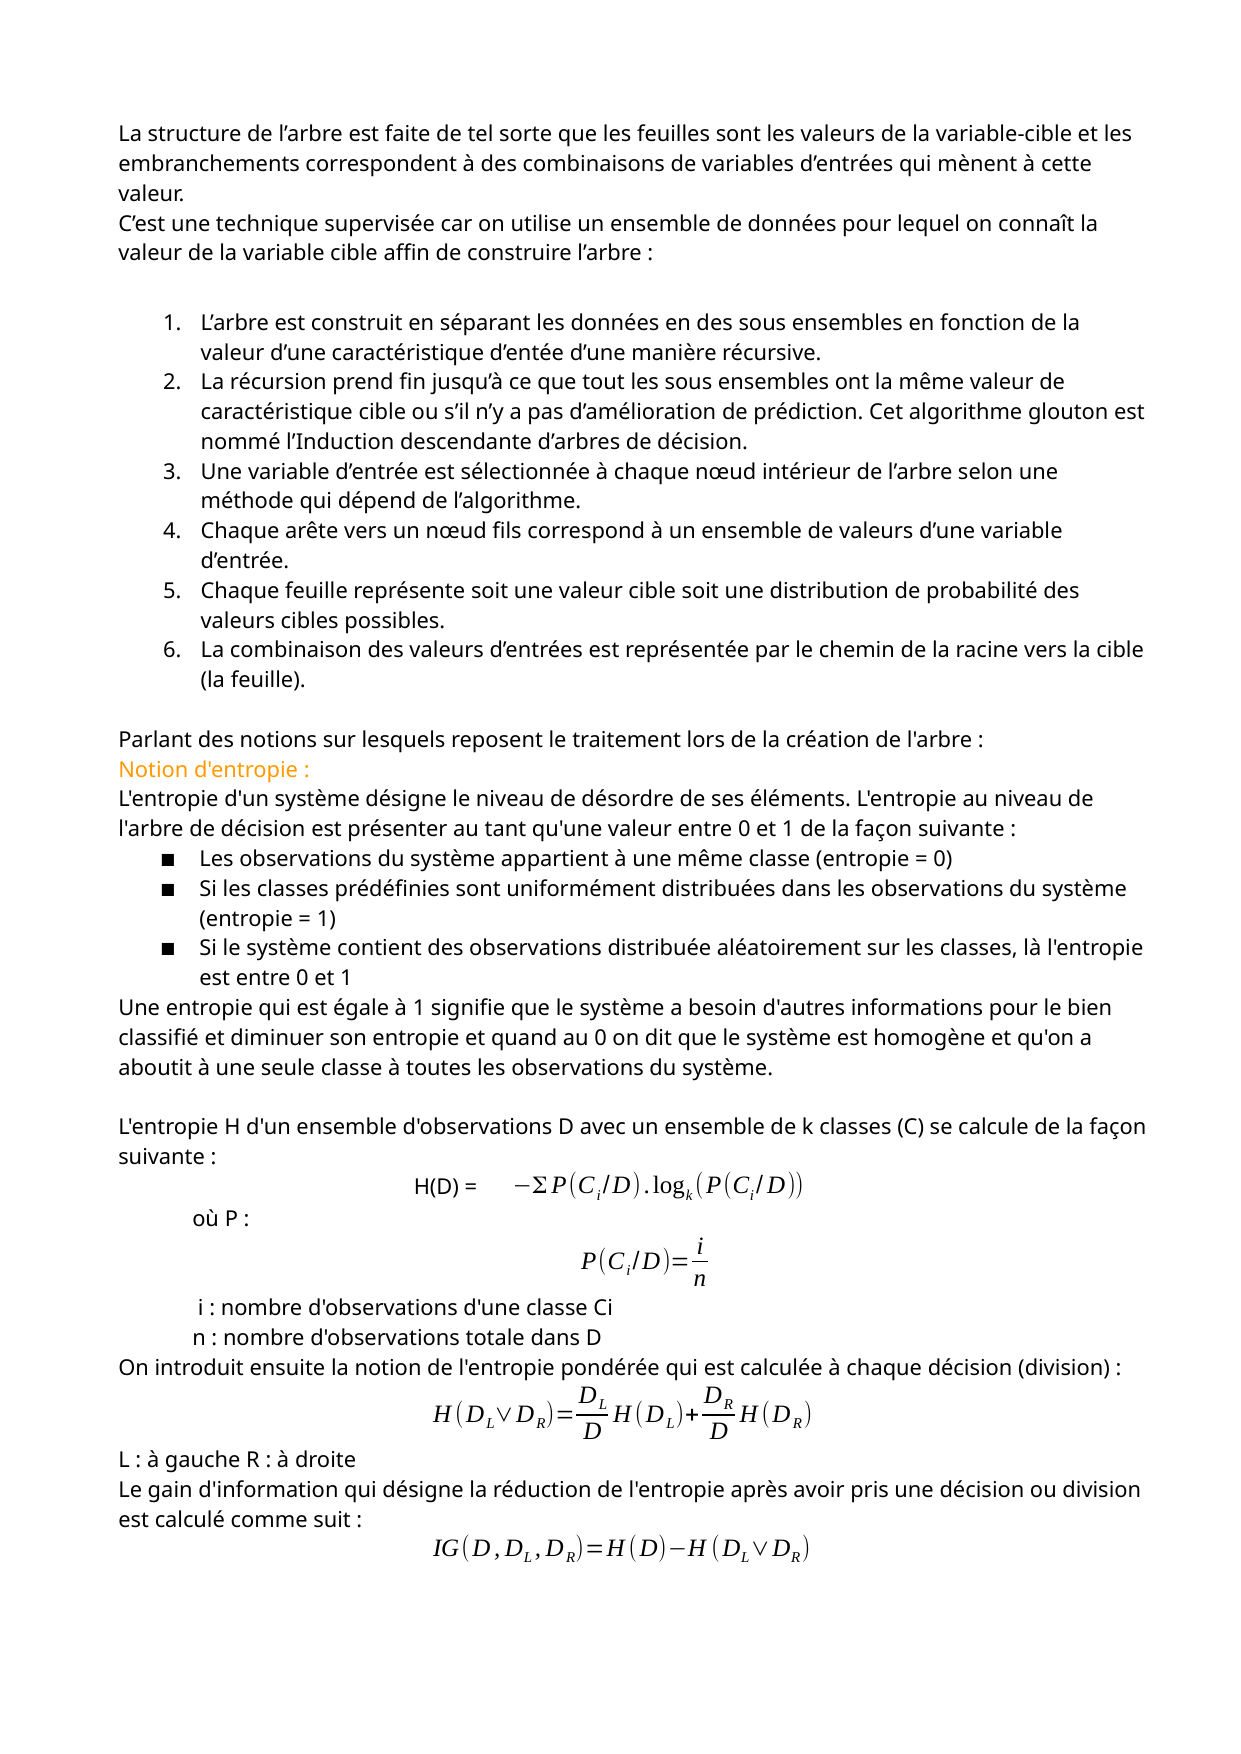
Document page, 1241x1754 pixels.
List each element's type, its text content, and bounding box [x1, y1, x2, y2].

text où P : [118, 1203, 1149, 1233]
list Si les classes prédéfinies sont uniformément distribuées dans les observations du système (entropie = 1) [162, 873, 1149, 932]
list Les observations du système appartient à une même classe (entropie = 0) [162, 843, 1149, 873]
text L : à gauche R : à droite [118, 1444, 1149, 1474]
text L'entropie d'un système désigne le niveau de désordre de ses éléments. L'entropie au niveau de l'arbre de décision est présenter au tant qu'une valeur entre 0 et 1 de la façon suivante : [118, 783, 1149, 843]
list L’arbre est construit en séparant les données en des sous ensembles en fonction de la valeur d’une caractéristique d’entée d’une manière récursive. [163, 307, 1149, 366]
list Si le système contient des observations distribuée aléatoirement sur les classes, là l'entropie est entre 0 et 1 [162, 932, 1149, 992]
text Notion d'entropie : [118, 754, 1149, 783]
list L'entropie H d'un ensemble d'observations D avec un ensemble de k classes (C) se calcule de la façon suivante : [118, 1111, 1149, 1171]
list Chaque arête vers un nœud fils correspond à un ensemble de valeurs d’une variable d’entrée. [163, 515, 1149, 575]
text i : nombre d'observations d'une classe Ci [118, 1292, 1149, 1322]
text Parlant des notions sur lesquels reposent le traitement lors de la création de l'arbre : [118, 724, 1149, 754]
text H(D) = [118, 1171, 1149, 1203]
list Une variable d’entrée est sélectionnée à chaque nœud intérieur de l’arbre selon une méthode qui dépend de l’algorithme. [163, 456, 1149, 515]
list La combinaison des valeurs d’entrées est représentée par le chemin de la racine vers la cible (la feuille). [163, 634, 1149, 694]
text On introduit ensuite la notion de l'entropie pondérée qui est calculée à chaque décision (division) : [118, 1352, 1149, 1381]
list Chaque feuille représente soit une valeur cible soit une distribution de probabilité des valeurs cibles possibles. [163, 575, 1149, 634]
text La structure de l’arbre est faite de tel sorte que les feuilles sont les valeurs de la variable-cible et les embranchements correspondent à des combinaisons de variables d’entrées qui mènent à cette valeur. [118, 118, 1149, 207]
text n : nombre d'observations totale dans D [118, 1322, 1149, 1352]
text Une entropie qui est égale à 1 signifie que le système a besoin d'autres informations pour le bien classifié et diminuer son entropie et quand au 0 on dit que le système est homogène et qu'on a aboutit à une seule classe à toutes les observations du système. [118, 992, 1149, 1081]
list La récursion prend fin jusqu’à ce que tout les sous ensembles ont la même valeur de caractéristique cible ou s’il n’y a pas d’amélioration de prédiction. Cet algorithme glouton est nommé l’Induction descendante d’arbres de décision. [163, 366, 1149, 456]
text C’est une technique supervisée car on utilise un ensemble de données pour lequel on connaît la valeur de la variable cible affin de construire l’arbre : [118, 207, 1149, 267]
text Le gain d'information qui désigne la réduction de l'entropie après avoir pris une décision ou division est calculé comme suit : [118, 1474, 1149, 1533]
